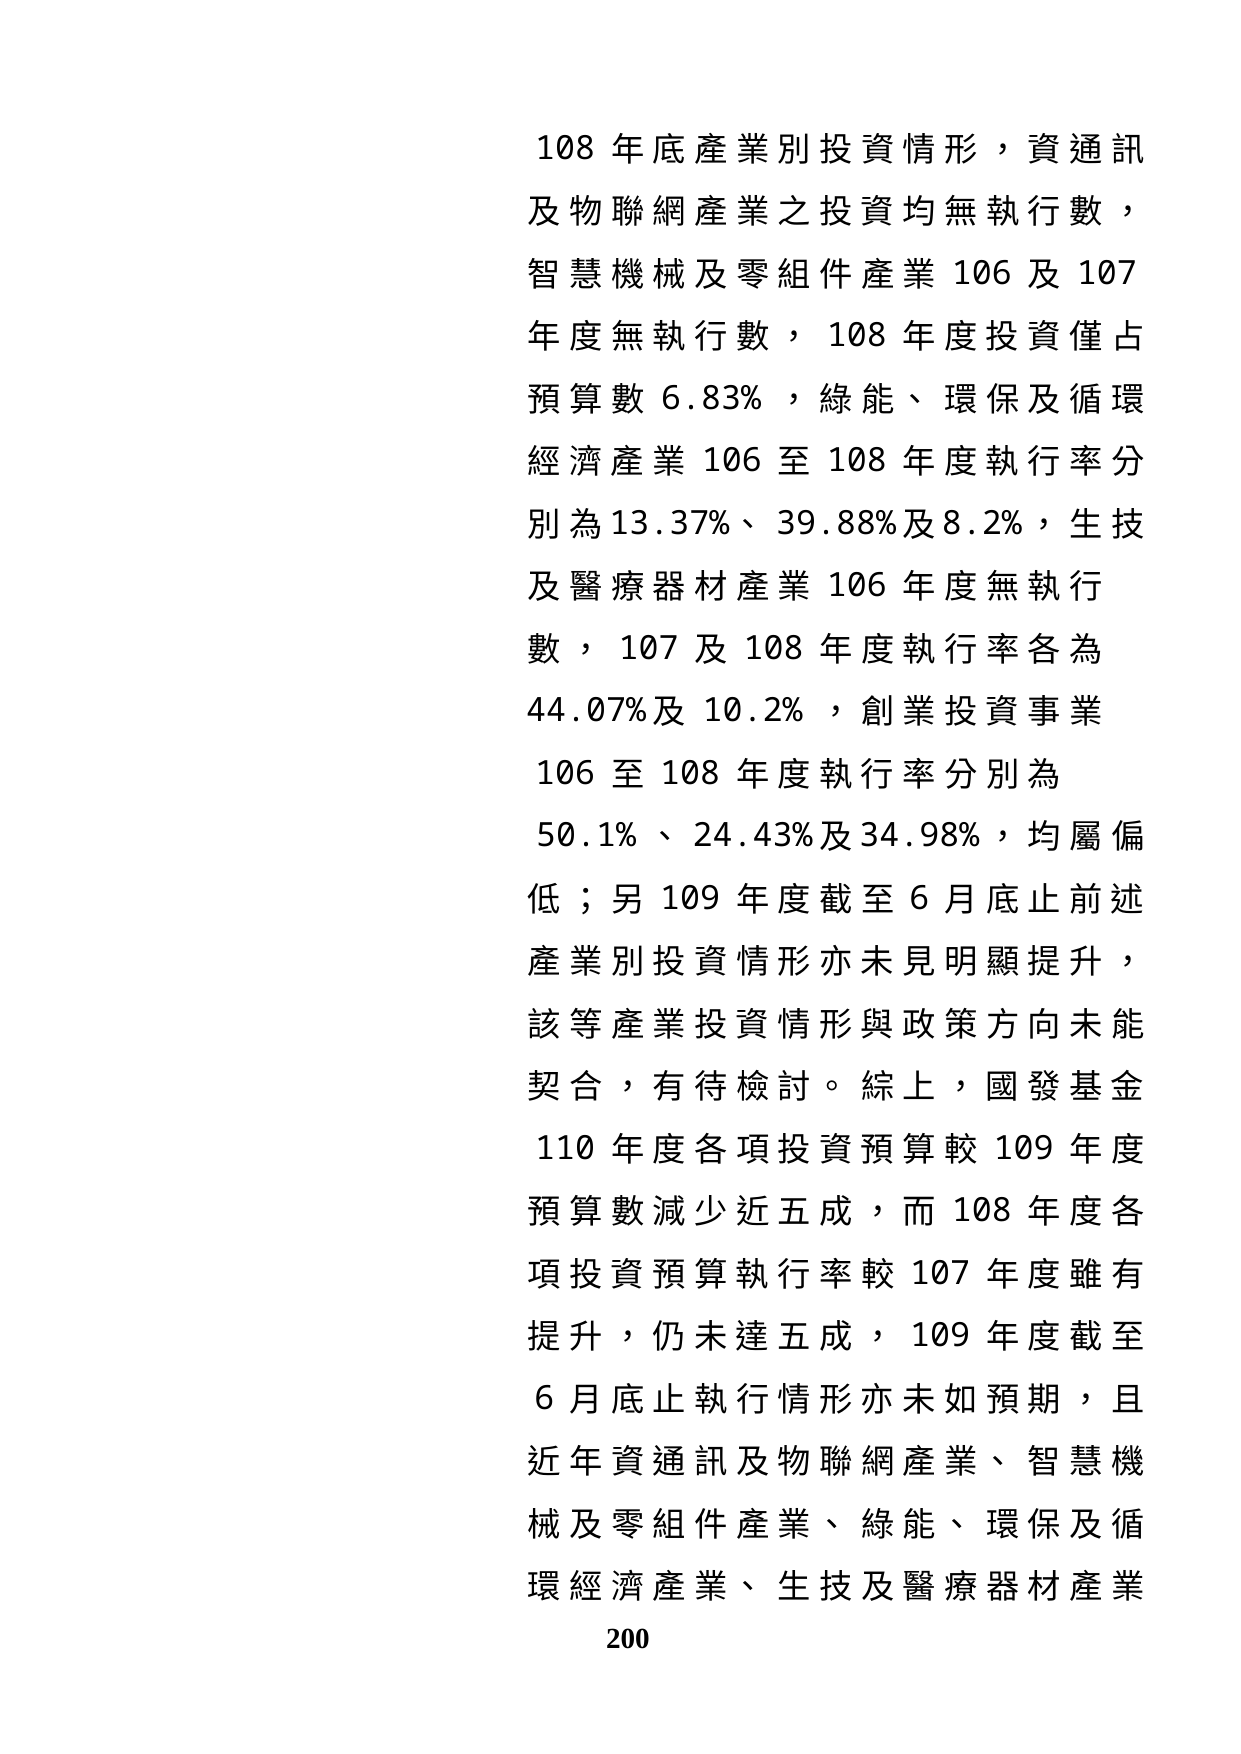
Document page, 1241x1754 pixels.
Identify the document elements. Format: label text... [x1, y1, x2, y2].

list 108年底產業別投資情形，資通訊及物聯網產業之投資均無執行數，智慧機械及零組件產業106及107年度無執行數，108年度投資僅占預算數6.83%，綠能、環保及循環經濟產業106至108年度執行率分別為13.37%、39.88%及8.2%，生技及醫療器材產業106年度無執行數，107及108年度執行率各為44.07%及10.2%，創業投資事業106至108年度執行率分別為50.1%、24.43%及34.98%，均屬偏低；另109年度截至6月底止前述產業別投資情形亦未見明顯提升，該等產業投資情形與政策方向未能契合，有待檢討。綜上，國發基金110年度各項投資預算較109年度預算數減少近五成，而108年度各項投資預算執行率較107年度雖有提升，仍未達五成，109年度截至6月底止執行情形亦未如預期，且近年資通訊及物聯網產業、智慧機械及零組件產業、綠能、環保及循環經濟產業、生技及醫療器材產業 [434, 105, 1148, 1605]
